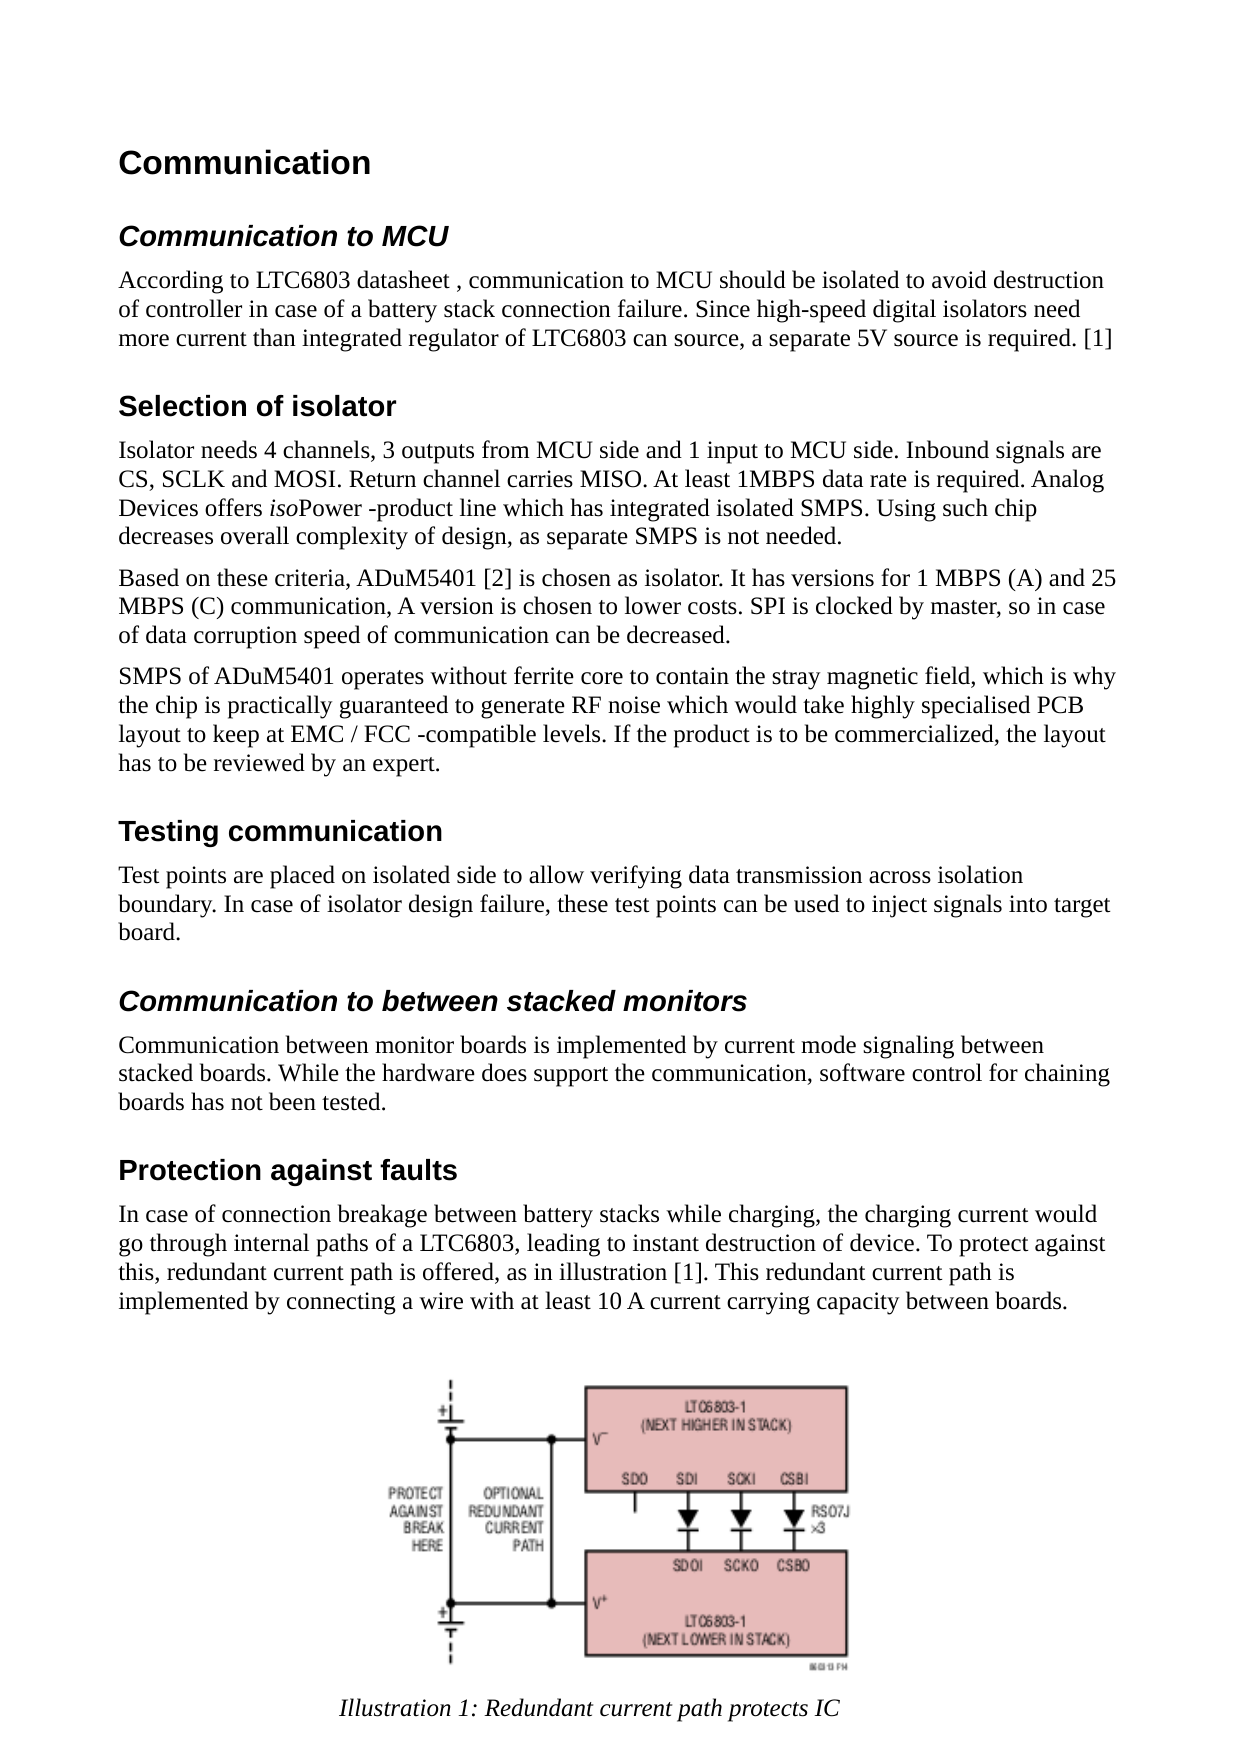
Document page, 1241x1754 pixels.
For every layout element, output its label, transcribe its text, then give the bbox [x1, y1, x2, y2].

picture [339, 1339, 902, 1694]
text Test points are placed on isolated side to allow verifying data transmission across isolation boundary. In case of isolator design failure, these test points can be used to inject signals into target board. [118, 860, 1122, 946]
subtitle Testing communication [118, 814, 1122, 847]
subtitle Protection against faults [118, 1153, 1122, 1187]
subtitle Communication to MCU [118, 219, 1122, 253]
text Based on these criteria, ADuM5401 [2] is chosen as isolator. It has versions for 1 MBPS (A) and 25 MBPS (C) communication, A version is chosen to lower costs. SPI is clocked by master, so in case of data corruption speed of communication can be decreased. [118, 563, 1122, 649]
text Isolator needs 4 channels, 3 outputs from MCU side and 1 input to MCU side. Inbound signals are CS, SCLK and MOSI. Return channel carries MISO. At least 1MBPS data rate is required. Analog Devices offers isoPower -product line which has integrated isolated SMPS. Using such chip decreases overall complexity of design, as separate SMPS is not needed. [118, 435, 1122, 550]
text SMPS of ADuM5401 operates without ferrite core to contain the stray magnetic field, which is why the chip is practically guaranteed to generate RF noise which would take highly specialised PCB layout to keep at EMC / FCC -compatible levels. If the product is to be commercialized, the layout has to be reviewed by an expert. [118, 661, 1122, 776]
subtitle Selection of isolator [118, 389, 1122, 423]
subtitle Communication to between stacked monitors [118, 984, 1122, 1017]
text Illustration 1: Redundant current path protects IC [339, 1694, 901, 1722]
subtitle Communication [118, 143, 1122, 182]
text In case of connection breakage between battery stacks while charging, the charging current would go through internal paths of a LTC6803, leading to instant destruction of device. To protect against this, redundant current path is offered, as in illustration [1]. This redundant current path is implemented by connecting a wire with at least 10 A current carrying capacity between boards. [118, 1199, 1122, 1314]
text Communication between monitor boards is implemented by current mode signaling between stacked boards. While the hardware does support the communication, software control for chaining boards has not been tested. [118, 1030, 1122, 1116]
text According to LTC6803 datasheet , communication to MCU should be isolated to avoid destruction of controller in case of a battery stack connection failure. Since high-speed digital isolators need more current than integrated regulator of LTC6803 can source, a separate 5V source is required. [1] [118, 265, 1122, 352]
